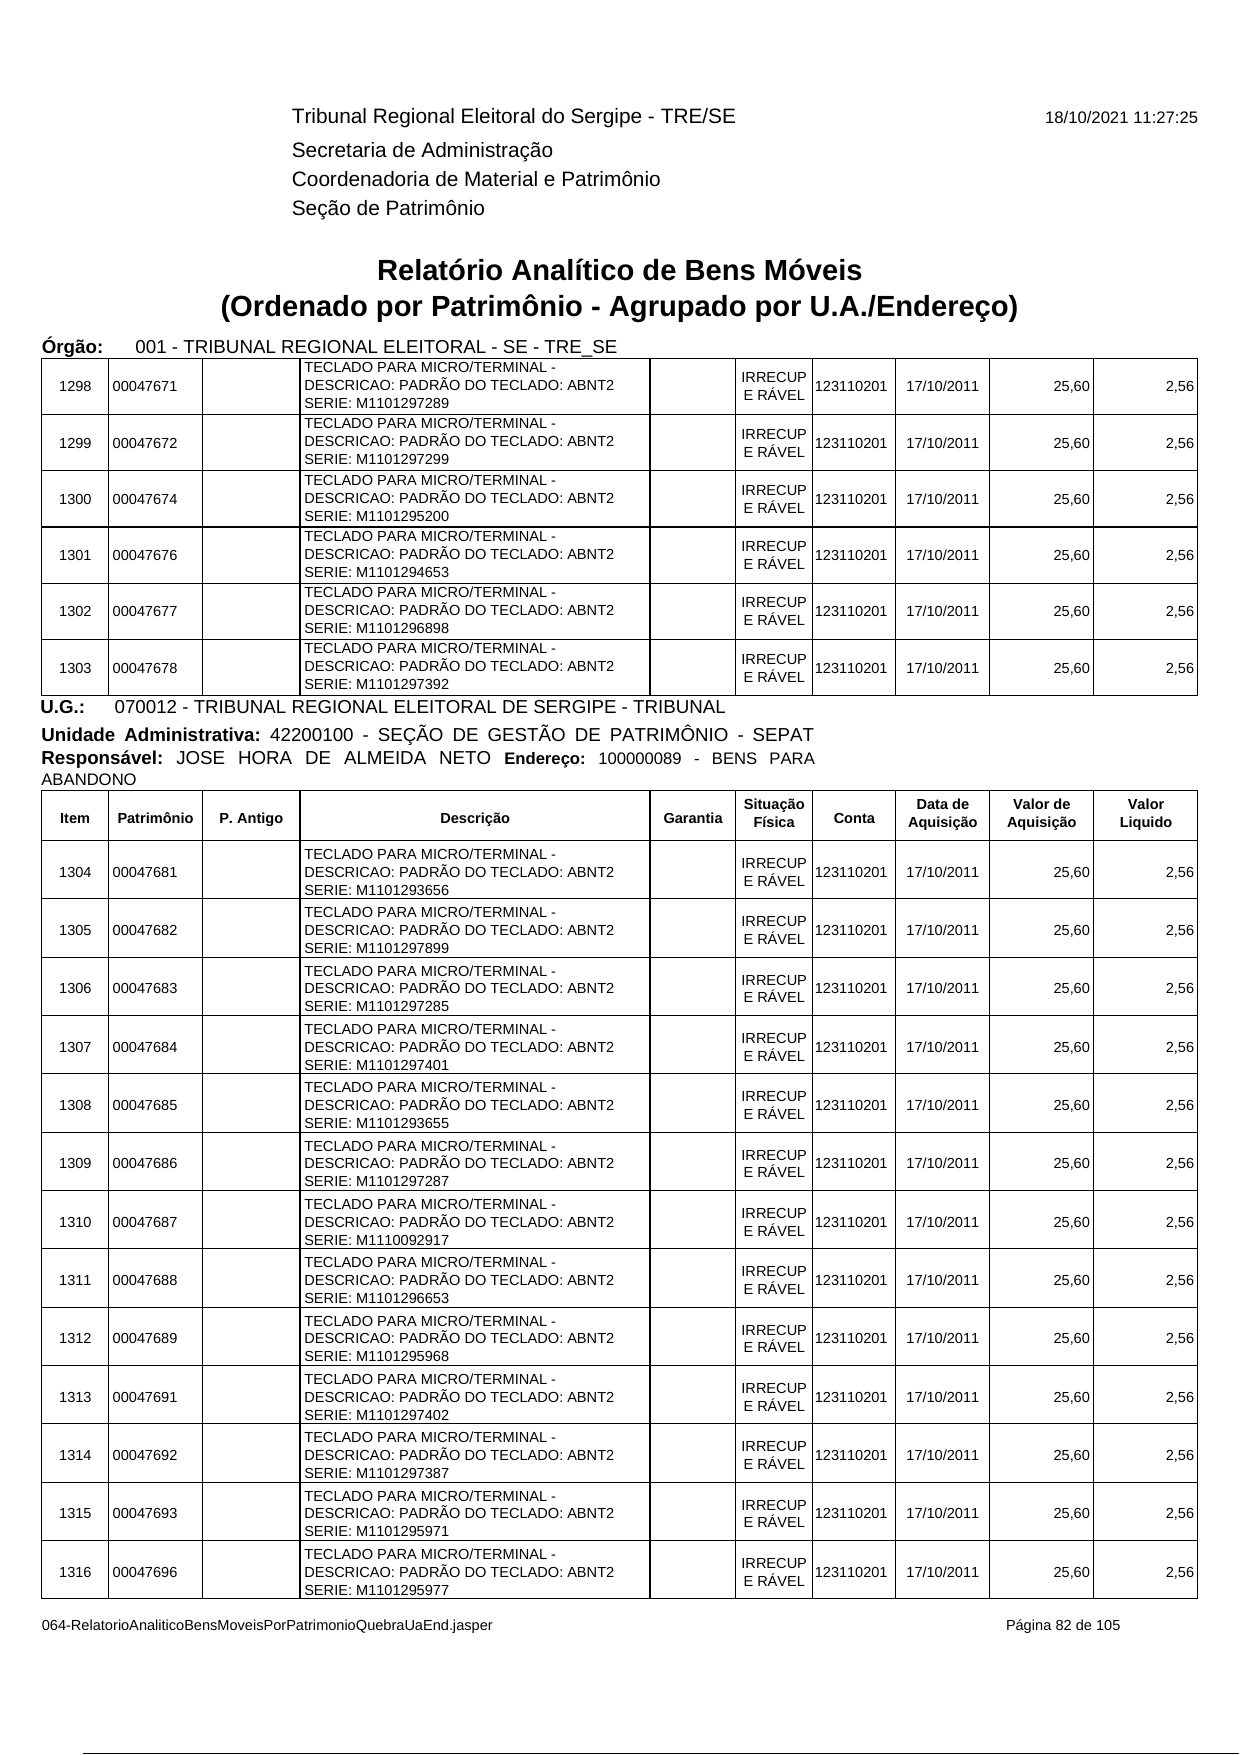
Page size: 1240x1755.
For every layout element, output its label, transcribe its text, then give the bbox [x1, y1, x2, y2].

table_cell [651, 415, 735, 470]
table_cell [651, 958, 735, 1015]
table_cell [203, 415, 299, 470]
table_cell [203, 584, 299, 639]
table_header Patrimônio [109, 791, 202, 840]
table_cell 2,56 [1094, 1133, 1197, 1190]
table_cell 25,60 [990, 640, 1093, 695]
table_cell 2,56 [1094, 528, 1197, 583]
table_cell 17/10/2011 [896, 359, 989, 414]
table_header Garantia [651, 791, 735, 840]
table_header Valor Liquido [1094, 791, 1197, 840]
table_cell 25,60 [990, 1191, 1093, 1248]
table_cell [651, 841, 735, 898]
table_header Conta [813, 791, 895, 840]
table_cell 2,56 [1094, 899, 1197, 957]
table_cell 17/10/2011 [896, 1308, 989, 1365]
table_cell 00047685 [109, 1074, 202, 1132]
table_cell [651, 1074, 735, 1132]
table_cell [651, 1483, 735, 1540]
table_cell 2,56 [1094, 1483, 1197, 1540]
table_cell [651, 640, 735, 695]
table_header Situação Física [736, 791, 812, 840]
table_cell 1316 [42, 1541, 108, 1598]
table_cell [203, 1016, 299, 1073]
table_cell 1313 [42, 1366, 108, 1423]
table_cell 25,60 [990, 471, 1093, 526]
table_cell 17/10/2011 [896, 471, 989, 526]
table_cell [203, 1074, 299, 1132]
table_cell TECLADO PARA MICRO/TERMINAL - DESCRICAO: PADRÃO DO TECLADO: ABNT2 SERIE: M1101297285 [301, 958, 649, 1015]
table_cell 25,60 [990, 1541, 1093, 1598]
table_cell 123110201 [813, 640, 895, 695]
table_cell IRRECUPE RÁVEL [736, 359, 812, 414]
table_cell 00047681 [109, 841, 202, 898]
table_cell IRRECUPE RÁVEL [736, 1074, 812, 1132]
table_cell 2,56 [1094, 1308, 1197, 1365]
table_cell 2,56 [1094, 359, 1197, 414]
table_cell TECLADO PARA MICRO/TERMINAL - DESCRICAO: PADRÃO DO TECLADO: ABNT2 SERIE: M1101296653 [301, 1249, 649, 1307]
table_cell 25,60 [990, 1308, 1093, 1365]
table_cell 2,56 [1094, 958, 1197, 1015]
table_cell [203, 640, 299, 695]
table_cell 2,56 [1094, 471, 1197, 526]
table_cell 00047671 [109, 359, 202, 414]
table_cell 17/10/2011 [896, 1541, 989, 1598]
table_cell 123110201 [813, 415, 895, 470]
table_cell 2,56 [1094, 1249, 1197, 1307]
table_cell TECLADO PARA MICRO/TERMINAL - DESCRICAO: PADRÃO DO TECLADO: ABNT2 SERIE: M1101293656 [301, 841, 649, 898]
table_cell [203, 1366, 299, 1423]
table_cell 00047691 [109, 1366, 202, 1423]
table_cell [203, 359, 299, 414]
table_cell IRRECUPE RÁVEL [736, 584, 812, 639]
table_cell 1298 [42, 359, 108, 414]
table_header P. Antigo [203, 791, 299, 840]
table_cell 123110201 [813, 359, 895, 414]
table_cell 2,56 [1094, 1191, 1197, 1248]
table_cell IRRECUPE RÁVEL [736, 1016, 812, 1073]
table_cell IRRECUPE RÁVEL [736, 471, 812, 526]
table_cell 2,56 [1094, 1016, 1197, 1073]
table_cell 25,60 [990, 1016, 1093, 1073]
table_cell TECLADO PARA MICRO/TERMINAL - DESCRICAO: PADRÃO DO TECLADO: ABNT2 SERIE: M1101295977 [301, 1541, 649, 1598]
table_cell 123110201 [813, 1424, 895, 1482]
table_cell 17/10/2011 [896, 584, 989, 639]
table_cell TECLADO PARA MICRO/TERMINAL - DESCRICAO: PADRÃO DO TECLADO: ABNT2 SERIE: M1101295200 [301, 471, 649, 526]
table_cell 25,60 [990, 415, 1093, 470]
table_cell [651, 1308, 735, 1365]
table_cell 25,60 [990, 1483, 1093, 1540]
table_cell TECLADO PARA MICRO/TERMINAL - DESCRICAO: PADRÃO DO TECLADO: ABNT2 SERIE: M1101297401 [301, 1016, 649, 1073]
table_cell 17/10/2011 [896, 1191, 989, 1248]
table_cell 1304 [42, 841, 108, 898]
table_cell 00047674 [109, 471, 202, 526]
table_cell IRRECUPE RÁVEL [736, 1249, 812, 1307]
table_cell 123110201 [813, 1133, 895, 1190]
table_cell 17/10/2011 [896, 958, 989, 1015]
table_cell 123110201 [813, 1191, 895, 1248]
table_cell 1314 [42, 1424, 108, 1482]
table_cell IRRECUPE RÁVEL [736, 841, 812, 898]
table_cell 25,60 [990, 899, 1093, 957]
table_cell 25,60 [990, 1249, 1093, 1307]
table_cell 1311 [42, 1249, 108, 1307]
table_cell [651, 471, 735, 526]
table_cell 123110201 [813, 1483, 895, 1540]
table_cell TECLADO PARA MICRO/TERMINAL - DESCRICAO: PADRÃO DO TECLADO: ABNT2 SERIE: M1101296898 [301, 584, 649, 639]
table_cell 25,60 [990, 528, 1093, 583]
table_cell [203, 1541, 299, 1598]
table_cell 1312 [42, 1308, 108, 1365]
table_cell [203, 958, 299, 1015]
table_cell [651, 899, 735, 957]
table_cell TECLADO PARA MICRO/TERMINAL - DESCRICAO: PADRÃO DO TECLADO: ABNT2 SERIE: M1101294653 [301, 528, 649, 583]
table_cell 1309 [42, 1133, 108, 1190]
table_cell IRRECUPE RÁVEL [736, 899, 812, 957]
table_cell 25,60 [990, 1133, 1093, 1190]
table_cell IRRECUPE RÁVEL [736, 1133, 812, 1190]
table_cell IRRECUPE RÁVEL [736, 1191, 812, 1248]
table_cell 2,56 [1094, 415, 1197, 470]
table_cell 123110201 [813, 1366, 895, 1423]
table_cell 123110201 [813, 584, 895, 639]
table_cell [203, 471, 299, 526]
table_cell 17/10/2011 [896, 1016, 989, 1073]
table_cell [651, 1366, 735, 1423]
table_cell 1302 [42, 584, 108, 639]
table_cell IRRECUPE RÁVEL [736, 958, 812, 1015]
table_cell IRRECUPE RÁVEL [736, 1308, 812, 1365]
table_cell 00047696 [109, 1541, 202, 1598]
table_cell [203, 1308, 299, 1365]
table_cell 00047689 [109, 1308, 202, 1365]
table_cell [651, 1424, 735, 1482]
table_cell 123110201 [813, 1249, 895, 1307]
table_cell 123110201 [813, 1308, 895, 1365]
table_cell 25,60 [990, 841, 1093, 898]
table_cell 123110201 [813, 1541, 895, 1598]
table_cell [651, 528, 735, 583]
table_cell 25,60 [990, 958, 1093, 1015]
table_cell TECLADO PARA MICRO/TERMINAL - DESCRICAO: PADRÃO DO TECLADO: ABNT2 SERIE: M1101297402 [301, 1366, 649, 1423]
table_cell 17/10/2011 [896, 415, 989, 470]
table_cell 00047684 [109, 1016, 202, 1073]
table_cell 1308 [42, 1074, 108, 1132]
table_cell [651, 1541, 735, 1598]
table_cell IRRECUPE RÁVEL [736, 1424, 812, 1482]
table_cell 00047676 [109, 528, 202, 583]
table_cell TECLADO PARA MICRO/TERMINAL - DESCRICAO: PADRÃO DO TECLADO: ABNT2 SERIE: M1101295968 [301, 1308, 649, 1365]
table_cell TECLADO PARA MICRO/TERMINAL - DESCRICAO: PADRÃO DO TECLADO: ABNT2 SERIE: M1110092917 [301, 1191, 649, 1248]
table_header Item [42, 791, 108, 840]
table_cell 25,60 [990, 1366, 1093, 1423]
table_cell IRRECUPE RÁVEL [736, 1366, 812, 1423]
table_cell [203, 1191, 299, 1248]
table_cell 17/10/2011 [896, 528, 989, 583]
table_cell 00047693 [109, 1483, 202, 1540]
table_cell 123110201 [813, 899, 895, 957]
table_cell 25,60 [990, 584, 1093, 639]
table_cell 00047688 [109, 1249, 202, 1307]
table_cell 00047683 [109, 958, 202, 1015]
table_cell 00047692 [109, 1424, 202, 1482]
table_cell [651, 1016, 735, 1073]
table_cell 17/10/2011 [896, 1424, 989, 1482]
table_cell 17/10/2011 [896, 1249, 989, 1307]
table_cell 2,56 [1094, 841, 1197, 898]
table_cell 00047682 [109, 899, 202, 957]
table_cell 00047677 [109, 584, 202, 639]
table_cell 2,56 [1094, 584, 1197, 639]
table_cell TECLADO PARA MICRO/TERMINAL - DESCRICAO: PADRÃO DO TECLADO: ABNT2 SERIE: M1101297392 [301, 640, 649, 695]
table_cell 2,56 [1094, 1366, 1197, 1423]
table_cell IRRECUPE RÁVEL [736, 1483, 812, 1540]
table_cell IRRECUPE RÁVEL [736, 1541, 812, 1598]
table_cell TECLADO PARA MICRO/TERMINAL - DESCRICAO: PADRÃO DO TECLADO: ABNT2 SERIE: M1101293655 [301, 1074, 649, 1132]
table_cell TECLADO PARA MICRO/TERMINAL - DESCRICAO: PADRÃO DO TECLADO: ABNT2 SERIE: M1101297289 [301, 359, 649, 414]
table_cell [203, 841, 299, 898]
table_cell 123110201 [813, 1074, 895, 1132]
table_cell TECLADO PARA MICRO/TERMINAL - DESCRICAO: PADRÃO DO TECLADO: ABNT2 SERIE: M1101297387 [301, 1424, 649, 1482]
table_cell [651, 584, 735, 639]
table_header Data de Aquisição [896, 791, 989, 840]
table_cell 1301 [42, 528, 108, 583]
table_cell [651, 359, 735, 414]
table_cell 123110201 [813, 1016, 895, 1073]
table_cell 17/10/2011 [896, 640, 989, 695]
table_cell 1315 [42, 1483, 108, 1540]
table_cell 1305 [42, 899, 108, 957]
table_cell 00047687 [109, 1191, 202, 1248]
table_cell 2,56 [1094, 1074, 1197, 1132]
table_cell [651, 1249, 735, 1307]
table_cell 25,60 [990, 1424, 1093, 1482]
table_cell TECLADO PARA MICRO/TERMINAL - DESCRICAO: PADRÃO DO TECLADO: ABNT2 SERIE: M1101297287 [301, 1133, 649, 1190]
table_cell 1310 [42, 1191, 108, 1248]
table_cell 2,56 [1094, 1541, 1197, 1598]
table_cell [203, 899, 299, 957]
table_cell 123110201 [813, 471, 895, 526]
table_cell TECLADO PARA MICRO/TERMINAL - DESCRICAO: PADRÃO DO TECLADO: ABNT2 SERIE: M1101297299 [301, 415, 649, 470]
table_cell 17/10/2011 [896, 899, 989, 957]
table_cell [203, 528, 299, 583]
text Unidade Administrativa: 42200100 - SEÇÃO DE GESTÃO DE PATRIMÔNIO - SEPAT Responsável: JOSE HORA DE ALMEIDA NETO Endereço: 100000089 - BENS PARA ABANDONO [41, 724, 815, 789]
table_cell 17/10/2011 [896, 841, 989, 898]
table_header Descrição [301, 791, 649, 840]
table_cell 2,56 [1094, 1424, 1197, 1482]
table_cell IRRECUPE RÁVEL [736, 640, 812, 695]
table_cell 1303 [42, 640, 108, 695]
table_cell 123110201 [813, 528, 895, 583]
table_cell 17/10/2011 [896, 1366, 989, 1423]
table_cell [203, 1424, 299, 1482]
table_cell 1306 [42, 958, 108, 1015]
table_cell IRRECUPE RÁVEL [736, 415, 812, 470]
table_cell [203, 1133, 299, 1190]
table_cell 17/10/2011 [896, 1133, 989, 1190]
table_cell 25,60 [990, 1074, 1093, 1132]
table_cell IRRECUPE RÁVEL [736, 528, 812, 583]
table_cell 17/10/2011 [896, 1074, 989, 1132]
text U.G.: 070012 - TRIBUNAL REGIONAL ELEITORAL DE SERGIPE - TRIBUNAL [40, 696, 1089, 718]
table_cell [203, 1249, 299, 1307]
table_cell 25,60 [990, 359, 1093, 414]
table_cell [203, 1483, 299, 1540]
table_cell [651, 1191, 735, 1248]
table_header Valor de Aquisição [990, 791, 1093, 840]
table_cell 00047678 [109, 640, 202, 695]
table_cell 1299 [42, 415, 108, 470]
table_cell 17/10/2011 [896, 1483, 989, 1540]
table_cell 2,56 [1094, 640, 1197, 695]
table_cell 00047686 [109, 1133, 202, 1190]
table_cell 123110201 [813, 958, 895, 1015]
table_cell [651, 1133, 735, 1190]
table_cell TECLADO PARA MICRO/TERMINAL - DESCRICAO: PADRÃO DO TECLADO: ABNT2 SERIE: M1101297899 [301, 899, 649, 957]
table_cell 123110201 [813, 841, 895, 898]
table_cell TECLADO PARA MICRO/TERMINAL - DESCRICAO: PADRÃO DO TECLADO: ABNT2 SERIE: M1101295971 [301, 1483, 649, 1540]
table_cell 1307 [42, 1016, 108, 1073]
table_cell 00047672 [109, 415, 202, 470]
table_cell 1300 [42, 471, 108, 526]
